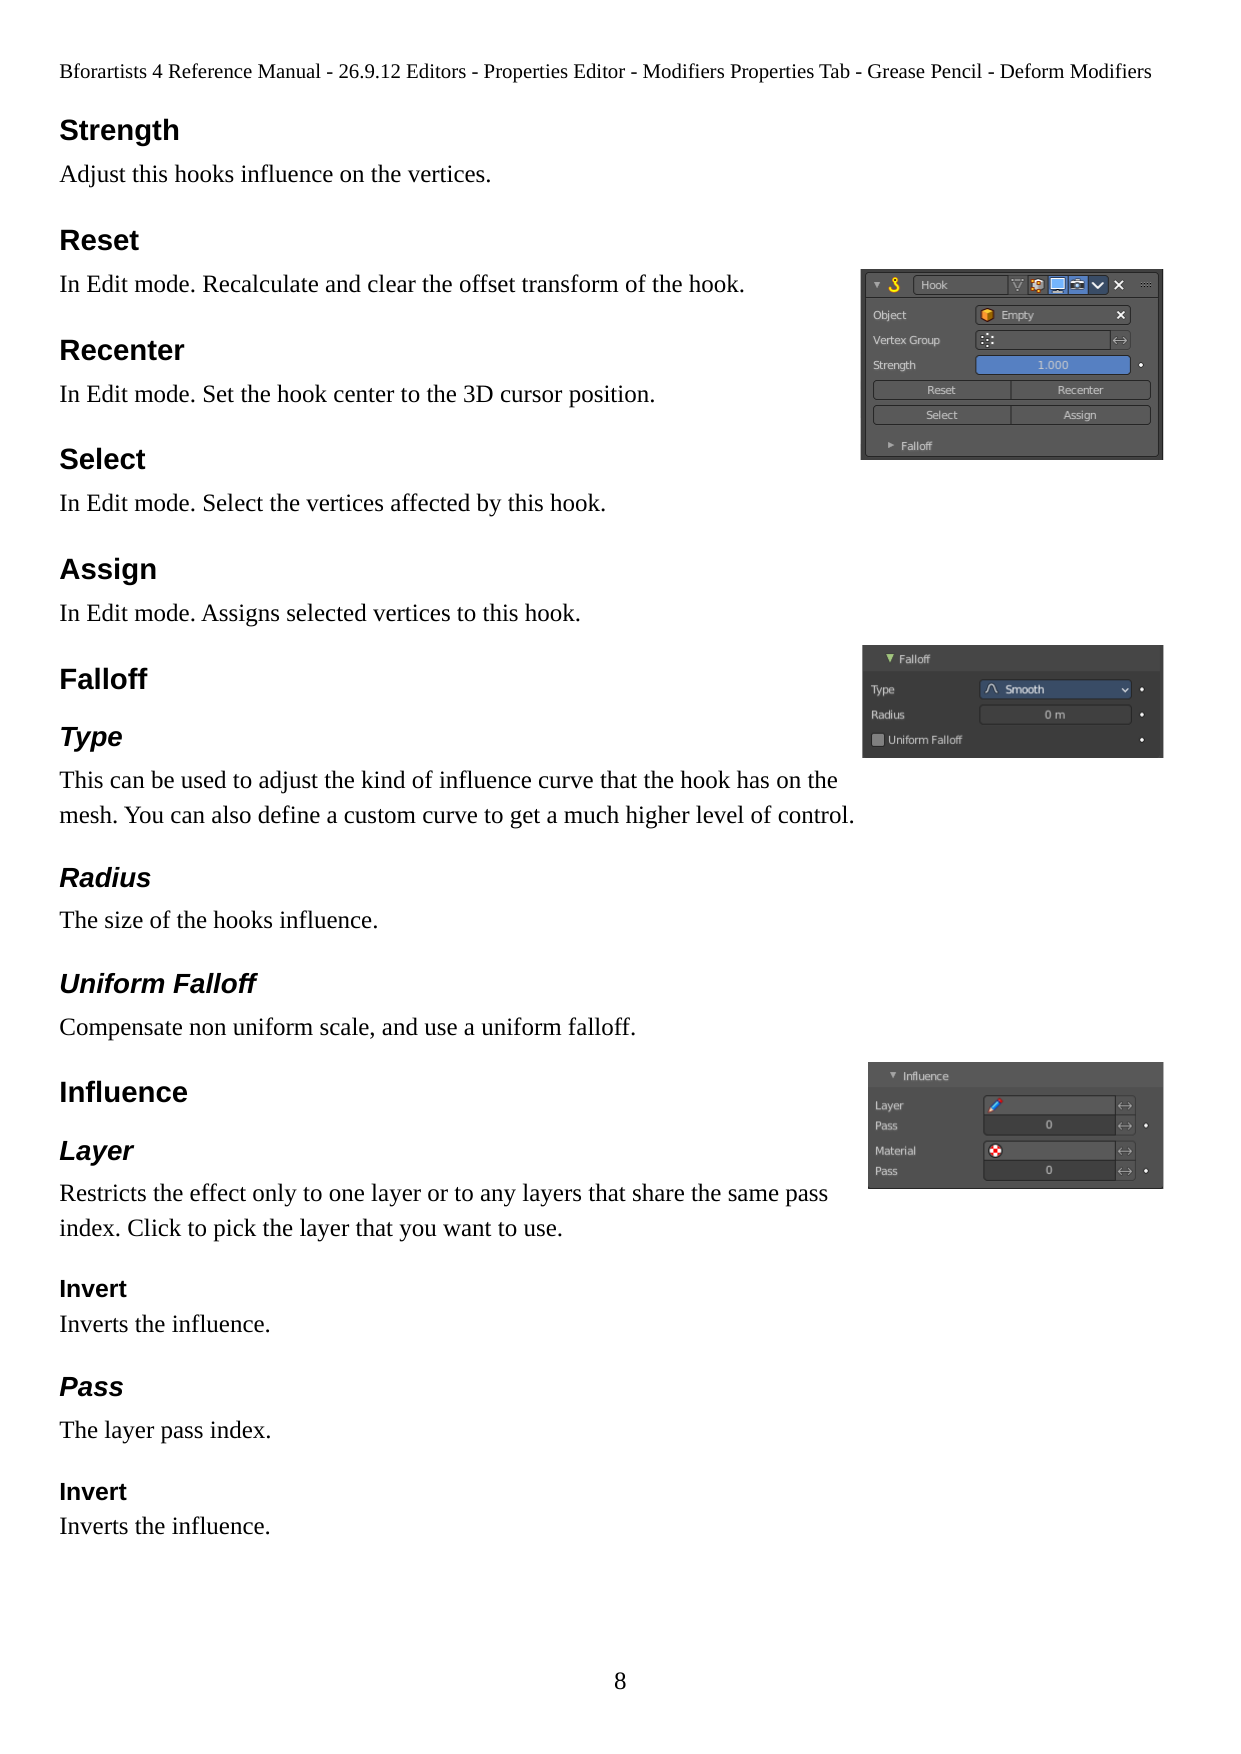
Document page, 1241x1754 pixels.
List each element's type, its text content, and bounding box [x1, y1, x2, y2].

text The size of the hooks influence. [59, 906, 1181, 934]
subtitle [1164, 1134, 1181, 1166]
text In Edit mode. Set the hook center to the 3D cursor position. [59, 379, 860, 407]
subtitle Falloff [59, 662, 862, 696]
text In Edit mode. Assigns selected vertices to this hook. [59, 598, 1181, 627]
subtitle Invert [59, 1274, 1181, 1303]
subtitle [1164, 721, 1181, 753]
subtitle Radius [59, 861, 1181, 893]
picture [868, 1062, 1164, 1189]
text Adjust this hooks influence on the vertices. [59, 159, 1181, 188]
subtitle Influence [59, 1075, 868, 1109]
subtitle Uniform Falloff [59, 967, 1181, 999]
subtitle Strength [59, 113, 1181, 146]
text In Edit mode. Select the vertices affected by this hook. [59, 488, 1181, 517]
subtitle [1164, 662, 1181, 696]
subtitle Reset [59, 222, 1181, 256]
subtitle [1164, 332, 1181, 366]
text This can be used to adjust the kind of influence curve that the hook has on the mesh. You can also define a custom curve to get a much higher level of control. [59, 765, 1181, 828]
subtitle Layer [59, 1134, 868, 1166]
text In Edit mode. Recalculate and clear the offset transform of the hook. [59, 269, 860, 297]
text Inverts the influence. [59, 1511, 1181, 1540]
subtitle [1164, 1075, 1181, 1109]
subtitle Pass [59, 1371, 1181, 1403]
subtitle Select [59, 442, 1181, 476]
picture [862, 645, 1164, 758]
picture [860, 269, 1164, 460]
text The layer pass index. [59, 1415, 1181, 1444]
subtitle Invert [59, 1477, 1181, 1505]
text Restricts the effect only to one layer or to any layers that share the same pass index. Click to pick the layer that you want to use. [59, 1178, 1181, 1242]
subtitle Type [59, 721, 862, 753]
subtitle Recenter [59, 332, 860, 366]
subtitle Assign [59, 552, 1181, 586]
text Inverts the influence. [59, 1309, 1181, 1338]
text Compensate non uniform scale, and use a uniform falloff. [59, 1012, 1181, 1040]
